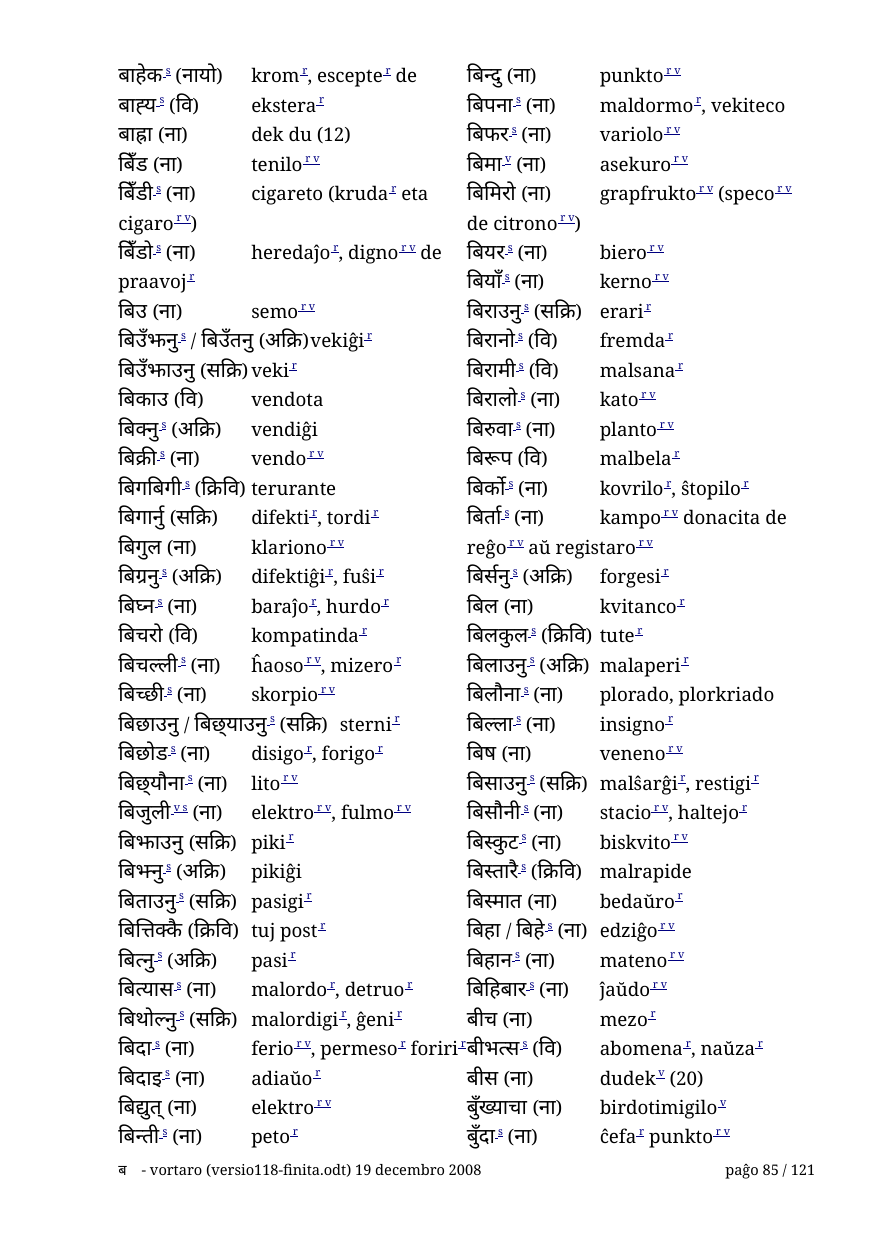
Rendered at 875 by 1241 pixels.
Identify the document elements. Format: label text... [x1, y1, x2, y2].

text बिताउनु s (सक्रि) pasigi r [118, 884, 467, 914]
text बिहा / बिहे s (ना) edziĝo r v [467, 914, 815, 943]
text बिल्ला s (ना) insigno r [467, 708, 815, 737]
text बिचल्ली s (ना) ĥaoso r v, mizero r [118, 649, 467, 678]
text बिलकुल s (क्रिवि) tute r [467, 619, 815, 649]
text बिमिरो (ना) grapfrukto r v (speco r v de citrono r v) [467, 177, 815, 236]
text बिफर s (ना) variolo r v [467, 118, 815, 147]
text बिस्मात (ना) bedaŭro r [467, 884, 815, 914]
text बीस (ना) dudek v (20) [467, 1061, 815, 1091]
text बिक्नु s (अक्रि) vendiĝi [118, 413, 467, 442]
text बुँख्याचा (ना) birdotimigilo v [467, 1091, 815, 1120]
text बिग्रनु s (अक्रि) difektiĝi r, fuŝi r [118, 560, 467, 590]
text बिथोल्नु s (सक्रि) malordigi r, ĝeni r [118, 1002, 467, 1032]
text बित्यास s (ना) malordo r, detruo r [118, 973, 467, 1002]
text बिँडी s (ना) cigareto (kruda r eta cigaro r v) [118, 177, 467, 236]
text बिलाउनु s (अक्रि) malaperi r [467, 649, 815, 678]
text बिस्कुट s (ना) biskvito r v [467, 826, 815, 855]
text बिहान s (ना) mateno r v [467, 943, 815, 973]
text बित्‍नु s (अक्रि) pasi r [118, 943, 467, 973]
text बिदा s (ना) ferio r v, permeso r foriri r [118, 1032, 467, 1061]
text बियाँ s (ना) kerno r v [467, 265, 815, 295]
text बिझ्नु s (अक्रि) pikiĝi [118, 855, 467, 884]
text बिपना s (ना) maldormo r, vekiteco [467, 88, 815, 118]
text बिसौनी s (ना) stacio r v, haltejo r [467, 796, 815, 826]
text बिरुवा s (ना) planto r v [467, 413, 815, 442]
text बिरानो s (वि) fremda r [467, 324, 815, 354]
text बिमा v (ना) asekuro r v [467, 147, 815, 177]
text बिरालो s (ना) kato r v [467, 383, 815, 413]
text बिगुल (ना) klariono r v [118, 531, 467, 560]
text बिर्सनु s (अक्रि) forgesi r [467, 560, 815, 590]
text बिर्ता s (ना) kampo r v donacita de reĝo r v aŭ registaro r v [467, 501, 815, 560]
text बिउँझनु s / बिउँतनु (अक्रि) vekiĝi r [118, 324, 467, 354]
text बिउँझाउनु (सक्रि) veki r [118, 354, 467, 383]
text बिघ्न s (ना) baraĵo r, hurdo r [118, 590, 467, 619]
text बिछाउनु / बिछ्याउनु s (सक्रि) sterni r [118, 708, 467, 737]
text बिलौना s (ना) plorado, plorkriado [467, 678, 815, 708]
text बिराउनु s (सक्रि) erari r [467, 295, 815, 324]
text बिजुली v s (ना) elektro r v, fulmo r v [118, 796, 467, 826]
text बिगबिगी s (क्रिवि) terurante [118, 472, 467, 501]
text बिरामी s (वि) malsana r [467, 354, 815, 383]
text बिरूप (वि) malbela r [467, 442, 815, 472]
text बियर s (ना) biero r v [467, 236, 815, 265]
text बिदाइ s (ना) adiaŭo r [118, 1061, 467, 1091]
text बिल (ना) kvitanco r [467, 590, 815, 619]
text बिहिबार s (ना) ĵaŭdo r v [467, 973, 815, 1002]
text बाह्य s (वि) ekstera r [118, 88, 467, 118]
text बीभत्स s (वि) abomena r, naŭza r [467, 1032, 815, 1061]
text बीच (ना) mezo r [467, 1002, 815, 1032]
text बिँड (ना) tenilo r v [118, 147, 467, 177]
text बिछोड s (ना) disigo r, forigo r [118, 737, 467, 767]
text बिछ्यौना s (ना) lito r v [118, 767, 467, 796]
text बुँदा s (ना) ĉefa r punkto r v [467, 1120, 815, 1150]
text बिन्दु (ना) punkto r v [467, 59, 815, 88]
text बिचरो (वि) kompatinda r [118, 619, 467, 649]
text बिर्को s (ना) kovrilo r, ŝtopilo r [467, 472, 815, 501]
text बिद्युत् (ना) elektro r v [118, 1091, 467, 1120]
text बिगार्नु (सक्रि) difekti r, tordi r [118, 501, 467, 531]
text बिस्तारै s (क्रिवि) malrapide [467, 855, 815, 884]
text बित्तिक्कै (क्रिवि) tuj post r [118, 914, 467, 943]
text बिउ (ना) semo r v [118, 295, 467, 324]
text बाह्रा (ना) dek du (12) [118, 118, 467, 147]
text बिष (ना) veneno r v [467, 737, 815, 767]
text बिझाउनु (सक्रि) piki r [118, 826, 467, 855]
text बिकाउ (वि) vendota [118, 383, 467, 413]
text बिक्री s (ना) vendo r v [118, 442, 467, 472]
text बिँडो s (ना) heredaĵo r, digno r v de praavoj r [118, 236, 467, 295]
text बिसाउनु s (सक्रि) malŝarĝi r, restigi r [467, 767, 815, 796]
text बाहेक s (नायो) krom r, escepte r de [118, 59, 467, 88]
text बिन्ती s (ना) peto r [118, 1120, 467, 1150]
text बिच्छी s (ना) skorpio r v [118, 678, 467, 708]
